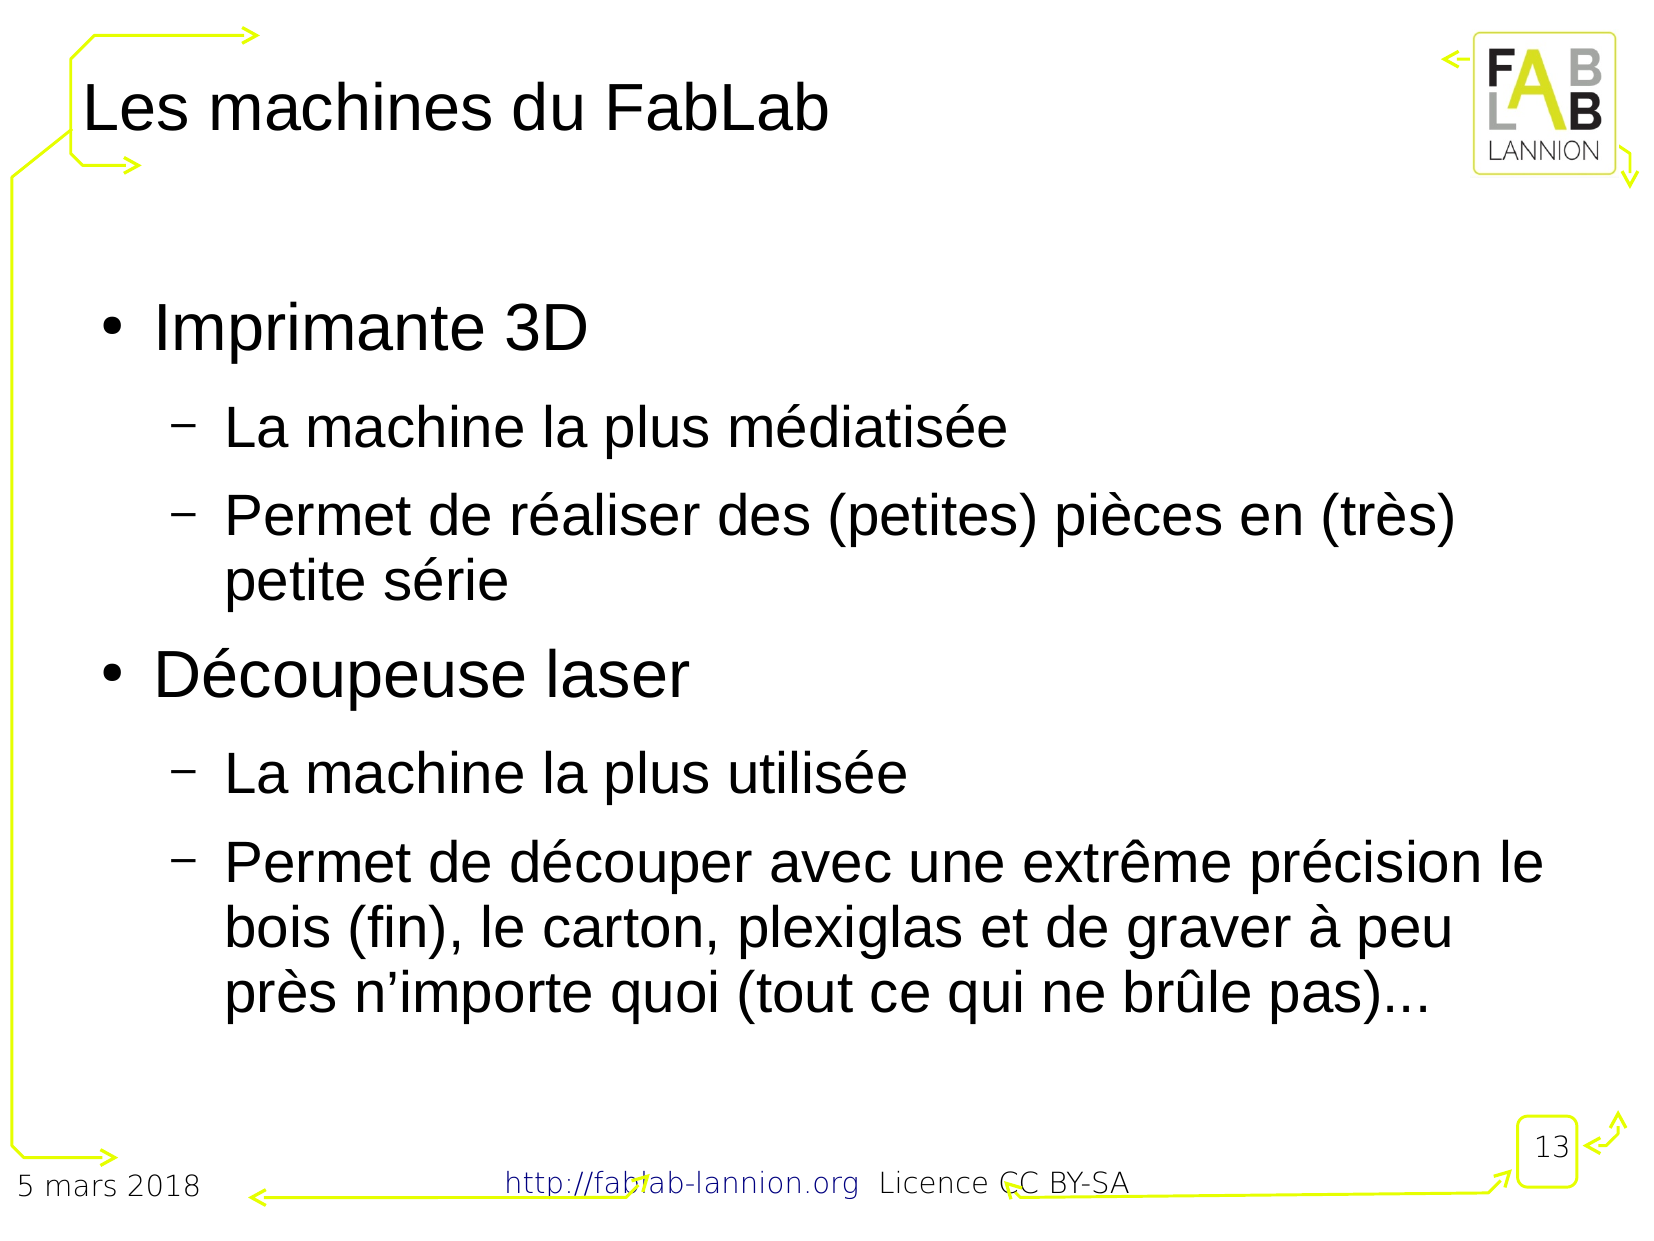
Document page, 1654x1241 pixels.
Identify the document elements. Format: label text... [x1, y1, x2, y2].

title Les machines du FabLab [82, 49, 1441, 166]
list Imprimante 3D La machine la plus médiatisée Permet de réaliser des (petites) pièces en (très) petite série Découpeuse laser La machine la plus utilisée Permet de découper avec une extrême précision le bois (fin), le carton, plexiglas et de graver à peu près n’importe quoi (tout ce qui ne brûle pas)... [82, 290, 1571, 1087]
picture [1470, 29, 1619, 178]
